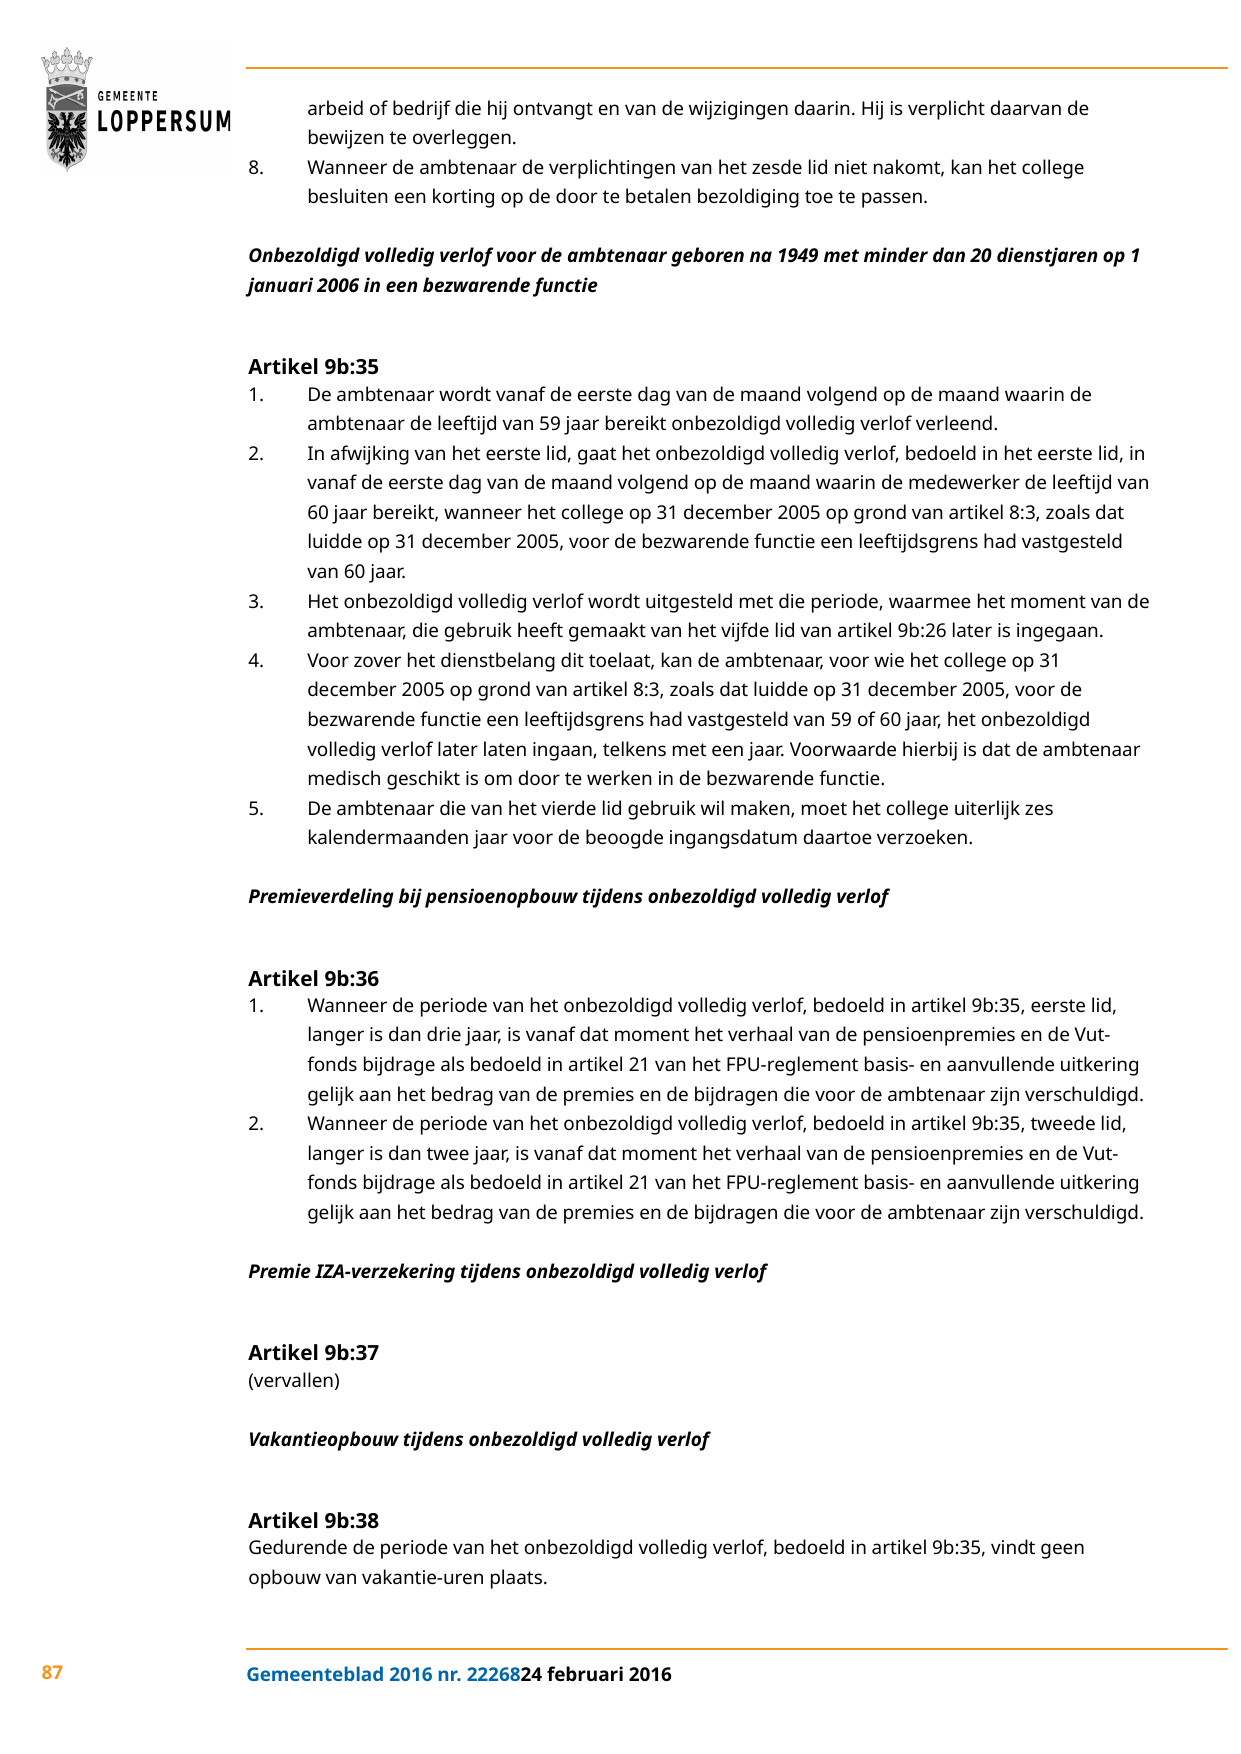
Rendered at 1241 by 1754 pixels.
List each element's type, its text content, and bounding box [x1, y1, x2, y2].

text Gedurende de periode van het onbezoldigd volledig verlof, bedoeld in artikel 9b:35, vindt geen opbouw van vakantie-uren plaats. [248, 1534, 1152, 1590]
list Voor zover het dienstbelang dit toelaat, kan de ambtenaar, voor wie het college op 31 december 2005 op grond van artikel 8:3, zoals dat luidde op 31 december 2005, voor de bezwarende functie een leeftijdsgrens had vastgesteld van 59 of 60 jaar, het onbezoldigd volledig verlof later laten ingaan, telkens met een jaar. Voorwaarde hierbij is dat de ambtenaar medisch geschikt is om door te werken in de bezwarende functie. [248, 647, 1152, 791]
text Artikel 9b:37 [248, 1338, 1152, 1367]
list De ambtenaar die van het vierde lid gebruik wil maken, moet het college uiterlijk zes kalendermaanden jaar voor de beoogde ingangsdatum daartoe verzoeken. [248, 795, 1152, 850]
text Artikel 9b:36 [248, 964, 1152, 992]
list In afwijking van het eerste lid, gaat het onbezoldigd volledig verlof, bedoeld in het eerste lid, in vanaf de eerste dag van de maand volgend op de maand waarin de medewerker de leeftijd van 60 jaar bereikt, wanneer het college op 31 december 2005 op grond van artikel 8:3, zoals dat luidde op 31 december 2005, voor de bezwarende functie een leeftijdsgrens had vastgesteld van 60 jaar. [248, 440, 1152, 584]
picture [41, 47, 231, 172]
text Premieverdeling bij pensioenopbouw tijdens onbezoldigd volledig verlof [248, 884, 1152, 909]
list arbeid of bedrijf die hij ontvangt en van de wijzigingen daarin. Hij is verplicht daarvan de bewijzen te overleggen. [248, 95, 1152, 150]
list Wanneer de periode van het onbezoldigd volledig verlof, bedoeld in artikel 9b:35, tweede lid, langer is dan twee jaar, is vanaf dat moment het verhaal van de pensioenpremies en de Vut-fonds bijdrage als bedoeld in artikel 21 van het FPU-reglement basis- en aanvullende uitkering gelijk aan het bedrag van de premies en de bijdragen die voor de ambtenaar zijn verschuldigd. [248, 1110, 1152, 1225]
text Vakantieopbouw tijdens onbezoldigd volledig verlof [248, 1426, 1152, 1452]
list Het onbezoldigd volledig verlof wordt uitgesteld met die periode, waarmee het moment van de ambtenaar, die gebruik heeft gemaakt van het vijfde lid van artikel 9b:26 later is ingegaan. [248, 588, 1152, 643]
text (vervallen) [248, 1367, 1152, 1392]
list Wanneer de ambtenaar de verplichtingen van het zesde lid niet nakomt, kan het college besluiten een korting op de door te betalen bezoldiging toe te passen. [248, 154, 1152, 209]
text Artikel 9b:35 [248, 352, 1152, 381]
text Artikel 9b:38 [248, 1506, 1152, 1534]
list Wanneer de periode van het onbezoldigd volledig verlof, bedoeld in artikel 9b:35, eerste lid, langer is dan drie jaar, is vanaf dat moment het verhaal van de pensioenpremies en de Vut-fonds bijdrage als bedoeld in artikel 21 van het FPU-reglement basis- en aanvullende uitkering gelijk aan het bedrag van de premies en de bijdragen die voor de ambtenaar zijn verschuldigd. [248, 992, 1152, 1107]
text Premie IZA-verzekering tijdens onbezoldigd volledig verlof [248, 1258, 1152, 1284]
text Onbezoldigd volledig verlof voor de ambtenaar geboren na 1949 met minder dan 20 dienstjaren op 1 januari 2006 in een bezwarende functie [248, 243, 1152, 298]
list De ambtenaar wordt vanaf de eerste dag van de maand volgend op de maand waarin de ambtenaar de leeftijd van 59 jaar bereikt onbezoldigd volledig verlof verleend. [248, 381, 1152, 436]
